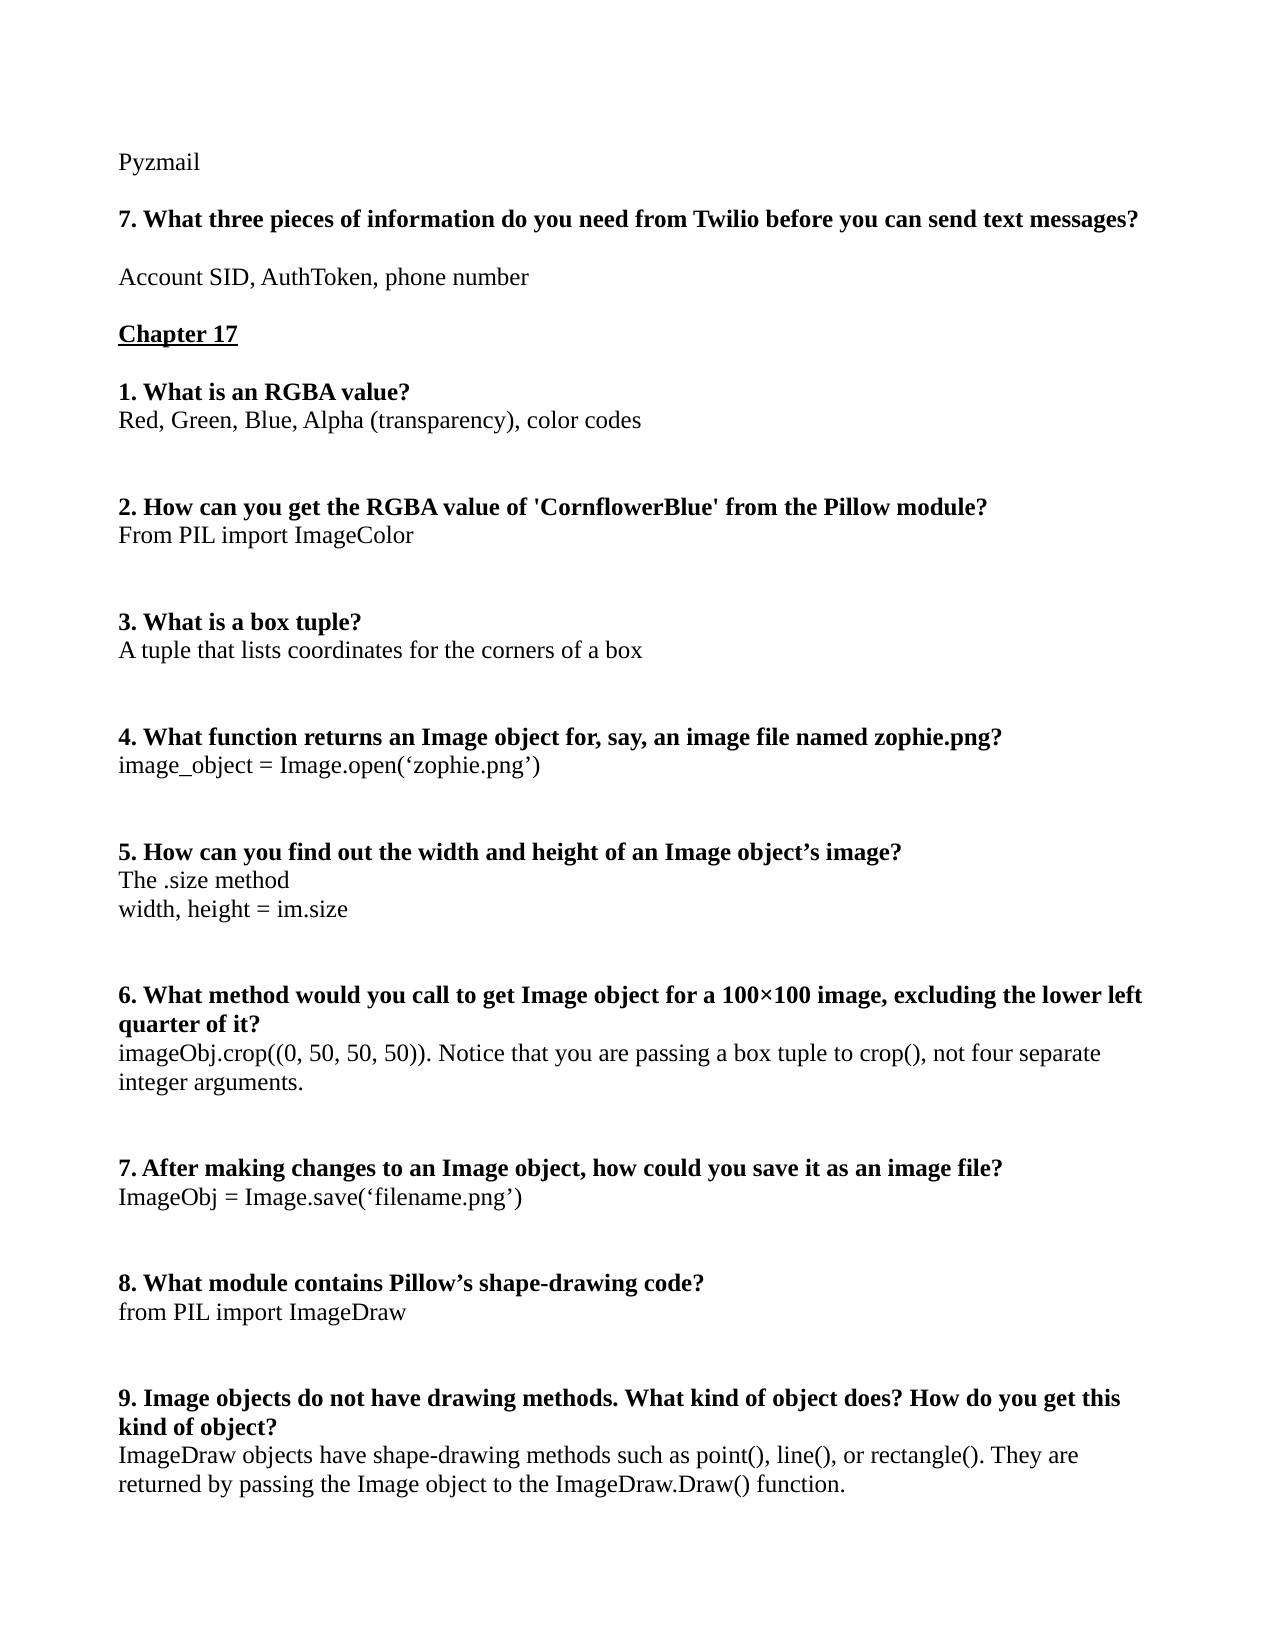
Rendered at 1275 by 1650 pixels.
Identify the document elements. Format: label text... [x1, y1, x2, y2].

text 1. What is an RGBA value? [118, 377, 1157, 406]
text from PIL import ImageDraw [118, 1297, 1157, 1326]
text A tuple that lists coordinates for the corners of a box [118, 636, 1157, 664]
text ImageDraw objects have shape-drawing methods such as point(), line(), or rectangle(). They are returned by passing the Image object to the ImageDraw.Draw() function. [118, 1441, 1157, 1498]
text Pyzmail [118, 147, 1157, 176]
text width, height = im.size [118, 894, 1157, 923]
text From PIL import ImageColor [118, 521, 1157, 549]
text Account SID, AuthToken, phone number [118, 262, 1157, 291]
text image_object = Image.open(‘zophie.png’) [118, 751, 1157, 779]
text 7. What three pieces of information do you need from Twilio before you can send text messages? [118, 204, 1157, 233]
text 3. What is a box tuple? [118, 607, 1157, 636]
text 8. What module contains Pillow’s shape-drawing code? [118, 1268, 1157, 1297]
text Chapter 17 [118, 319, 1157, 348]
text ImageObj = Image.save(‘filename.png’) [118, 1182, 1157, 1211]
text 5. How can you find out the width and height of an Image object’s image? [118, 837, 1157, 866]
text The .size method [118, 866, 1157, 894]
text 2. How can you get the RGBA value of 'CornflowerBlue' from the Pillow module? [118, 492, 1157, 521]
text 4. What function returns an Image object for, say, an image file named zophie.png? [118, 722, 1157, 751]
text 7. After making changes to an Image object, how could you save it as an image file? [118, 1153, 1157, 1182]
text imageObj.crop((0, 50, 50, 50)). Notice that you are passing a box tuple to crop(), not four separate integer arguments. [118, 1038, 1157, 1096]
text Red, Green, Blue, Alpha (transparency), color codes [118, 406, 1157, 434]
text 6. What method would you call to get Image object for a 100×100 image, excluding the lower left quarter of it? [118, 981, 1157, 1038]
text 9. Image objects do not have drawing methods. What kind of object does? How do you get this kind of object? [118, 1383, 1157, 1441]
